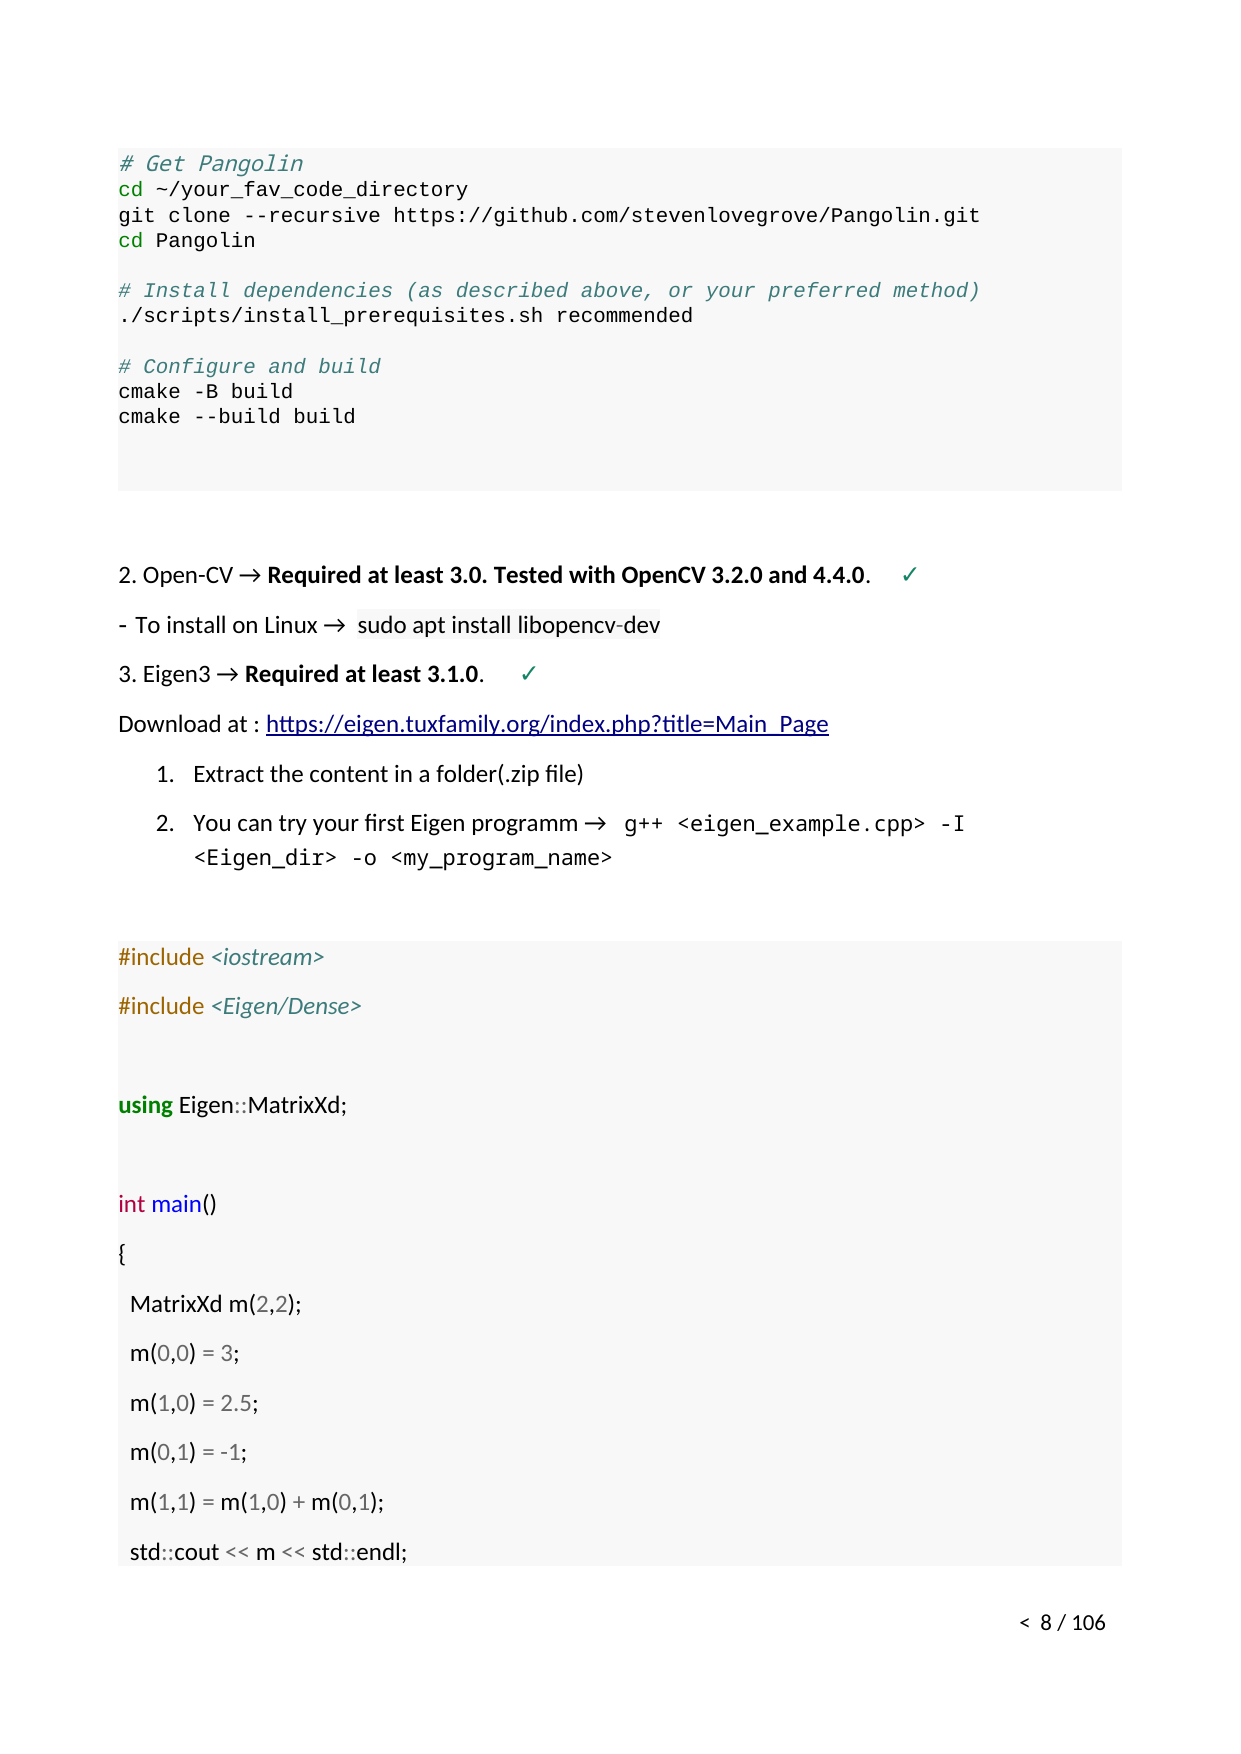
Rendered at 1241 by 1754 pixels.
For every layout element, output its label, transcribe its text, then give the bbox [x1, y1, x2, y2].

text 3. Eigen3 → Required at least 3.1.0. ✓ [118, 658, 1122, 689]
text #include <Eigen/Dense> [118, 990, 1122, 1021]
text m(1,0) = 2.5; [118, 1387, 1122, 1417]
text git clone --recursive https://github.com/stevenlovegrove/Pangolin.git [118, 205, 1122, 228]
text 2. Open-CV → Required at least 3.0. Tested with OpenCV 3.2.0 and 4.4.0. ✓ [118, 559, 1122, 590]
list You can try your first Eigen programm → g++ <eigen_example.cpp> -I <Eigen_dir> -o <my_program_name> [156, 807, 1122, 872]
text { [118, 1238, 1122, 1269]
text m(0,0) = 3; [118, 1337, 1122, 1368]
list Extract the content in a folder(.zip file) [156, 758, 1122, 788]
text # Install dependencies (as described above, or your preferred method) [118, 280, 1122, 304]
text int main() [118, 1188, 1122, 1219]
text using Eigen::MatrixXd; [118, 1089, 1122, 1120]
text m(0,1) = -1; [118, 1436, 1122, 1467]
text cd ~/your_fav_code_directory [118, 179, 1122, 203]
text std::cout << m << std::endl; [118, 1536, 1122, 1566]
text ./scripts/install_prerequisites.sh recommended [118, 306, 1122, 329]
text m(1,1) = m(1,0) + m(0,1); [118, 1486, 1122, 1517]
text cmake --build build [118, 406, 1122, 430]
text MatrixXd m(2,2); [118, 1288, 1122, 1318]
text #include <iostream> [118, 941, 1122, 971]
text Download at : https://eigen.tuxfamily.org/index.php?title=Main_Page [118, 708, 1122, 739]
text cd Pangolin [118, 230, 1122, 253]
text # Configure and build [118, 356, 1122, 379]
text cmake -B build [118, 381, 1122, 405]
text # Get Pangolin [118, 148, 1122, 177]
text - To install on Linux → sudo apt install libopencv-dev [118, 609, 1122, 639]
